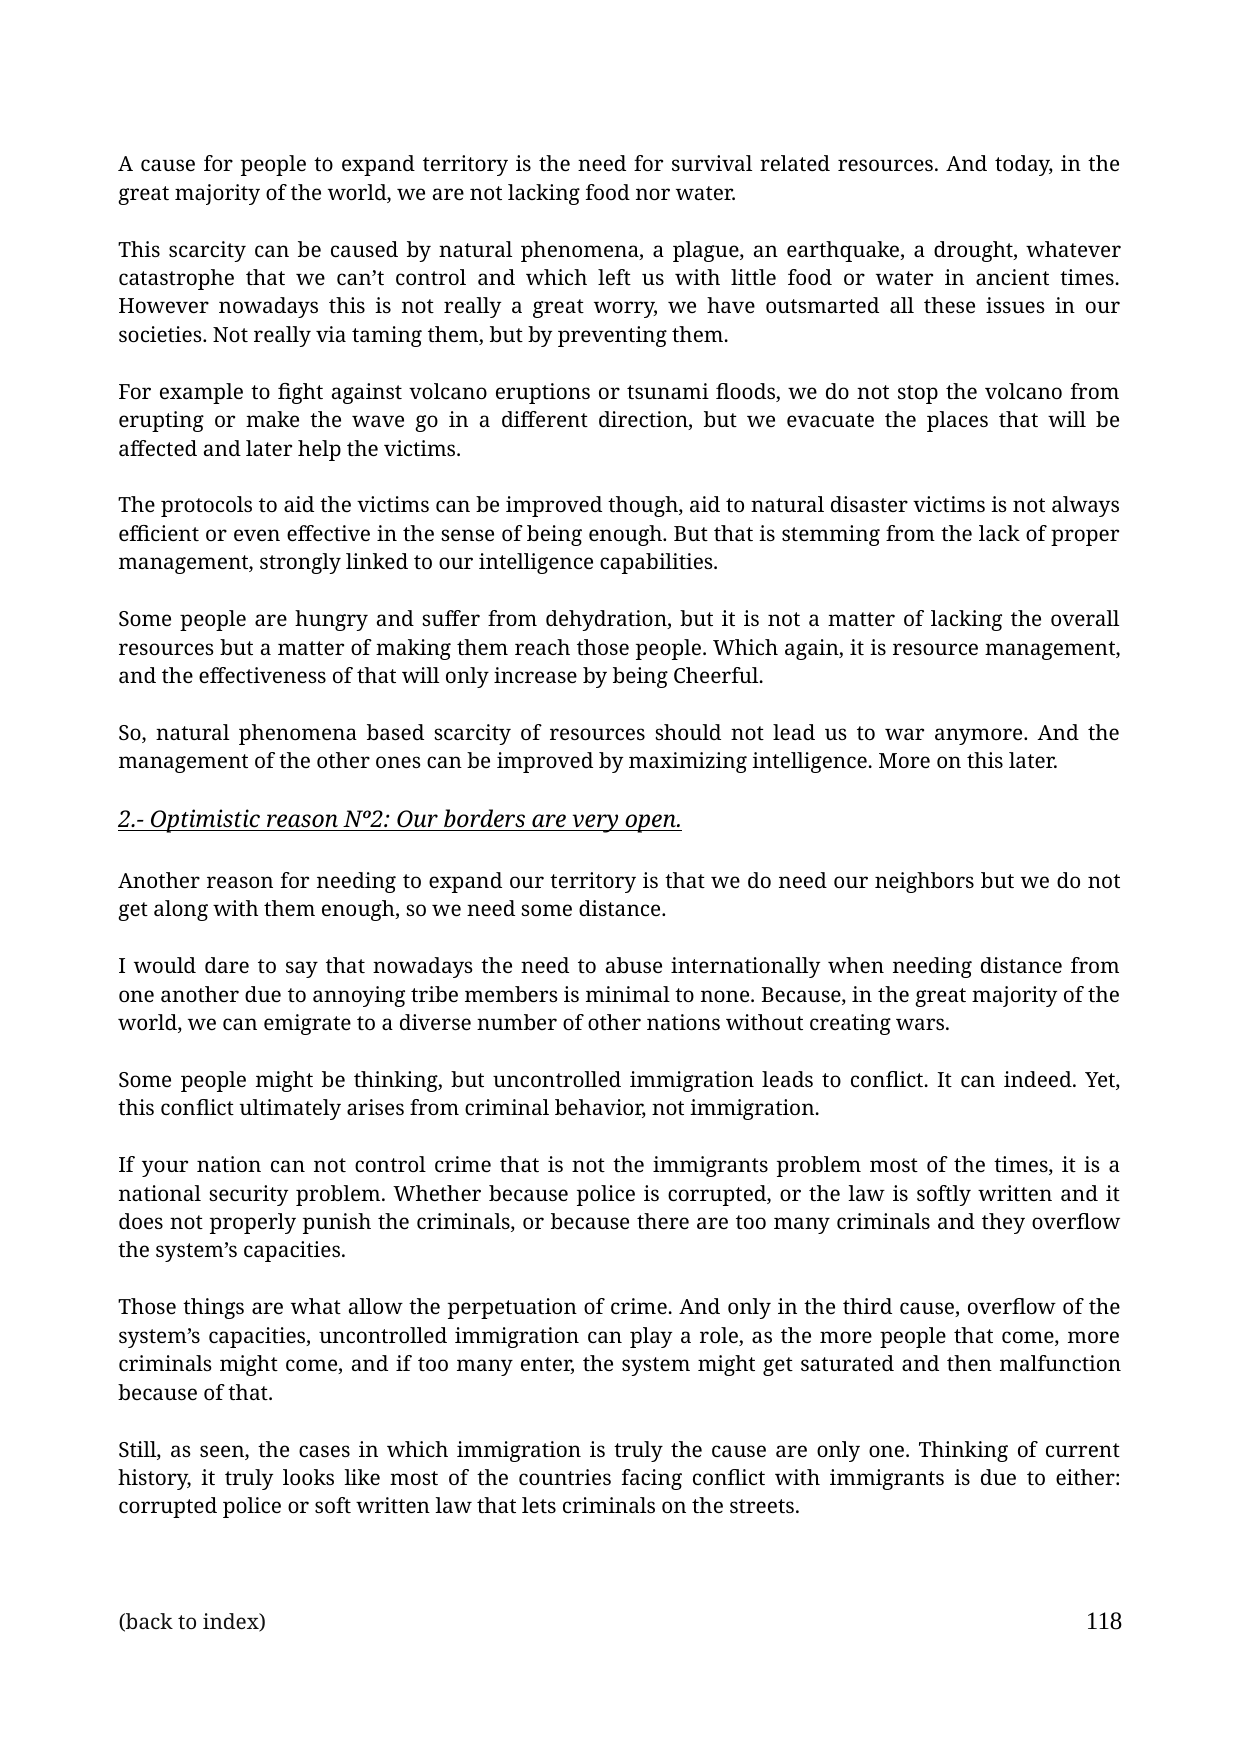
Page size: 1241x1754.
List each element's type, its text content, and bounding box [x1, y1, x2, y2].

text A cause for people to expand territory is the need for survival related resources. And today, in the great majority of the world, we are not lacking food nor water. [118, 149, 1122, 206]
text Some people are hungry and suffer from dehydration, but it is not a matter of lacking the overall resources but a matter of making them reach those people. Which again, it is resource management, and the effectiveness of that will only increase by being Cheerful. [118, 604, 1122, 690]
text Those things are what allow the perpetuation of crime. And only in the third cause, overflow of the system’s capacities, uncontrolled immigration can play a role, as the more people that come, more criminals might come, and if too many enter, the system might get saturated and then malfunction because of that. [118, 1292, 1122, 1406]
text If your nation can not control crime that is not the immigrants problem most of the times, it is a national security problem. Whether because police is corrupted, or the law is softly written and it does not properly punish the criminals, or because there are too many criminals and they overflow the system’s capacities. [118, 1150, 1122, 1264]
text Another reason for needing to expand our territory is that we do need our neighbors but we do not get along with them enough, so we need some distance. [118, 866, 1122, 923]
text 2.- Optimistic reason Nº2: Our borders are very open. [118, 803, 1122, 835]
text The protocols to aid the victims can be improved though, aid to natural disaster victims is not always efficient or even effective in the sense of being enough. But that is stemming from the lack of proper management, strongly linked to our intelligence capabilities. [118, 491, 1122, 576]
text So, natural phenomena based scarcity of resources should not lead us to war anymore. And the management of the other ones can be improved by maximizing intelligence. More on this later. [118, 718, 1122, 775]
text Still, as seen, the cases in which immigration is truly the cause are only one. Thinking of current history, it truly looks like most of the countries facing conflict with immigrants is due to either: corrupted police or soft written law that lets criminals on the streets. [118, 1435, 1122, 1520]
text For example to fight against volcano eruptions or tsunami floods, we do not stop the volcano from erupting or make the wave go in a different direction, but we evacuate the places that will be affected and later help the victims. [118, 377, 1122, 462]
text Some people might be thinking, but uncontrolled immigration leads to conflict. It can indeed. Yet, this conflict ultimately arises from criminal behavior, not immigration. [118, 1065, 1122, 1122]
text I would dare to say that nowadays the need to abuse internationally when needing distance from one another due to annoying tribe members is minimal to none. Because, in the great majority of the world, we can emigrate to a diverse number of other nations without creating wars. [118, 951, 1122, 1037]
text This scarcity can be caused by natural phenomena, a plague, an earthquake, a drought, whatever catastrophe that we can’t control and which left us with little food or water in ancient times. However nowadays this is not really a great worry, we have outsmarted all these issues in our societies. Not really via taming them, but by preventing them. [118, 235, 1122, 348]
